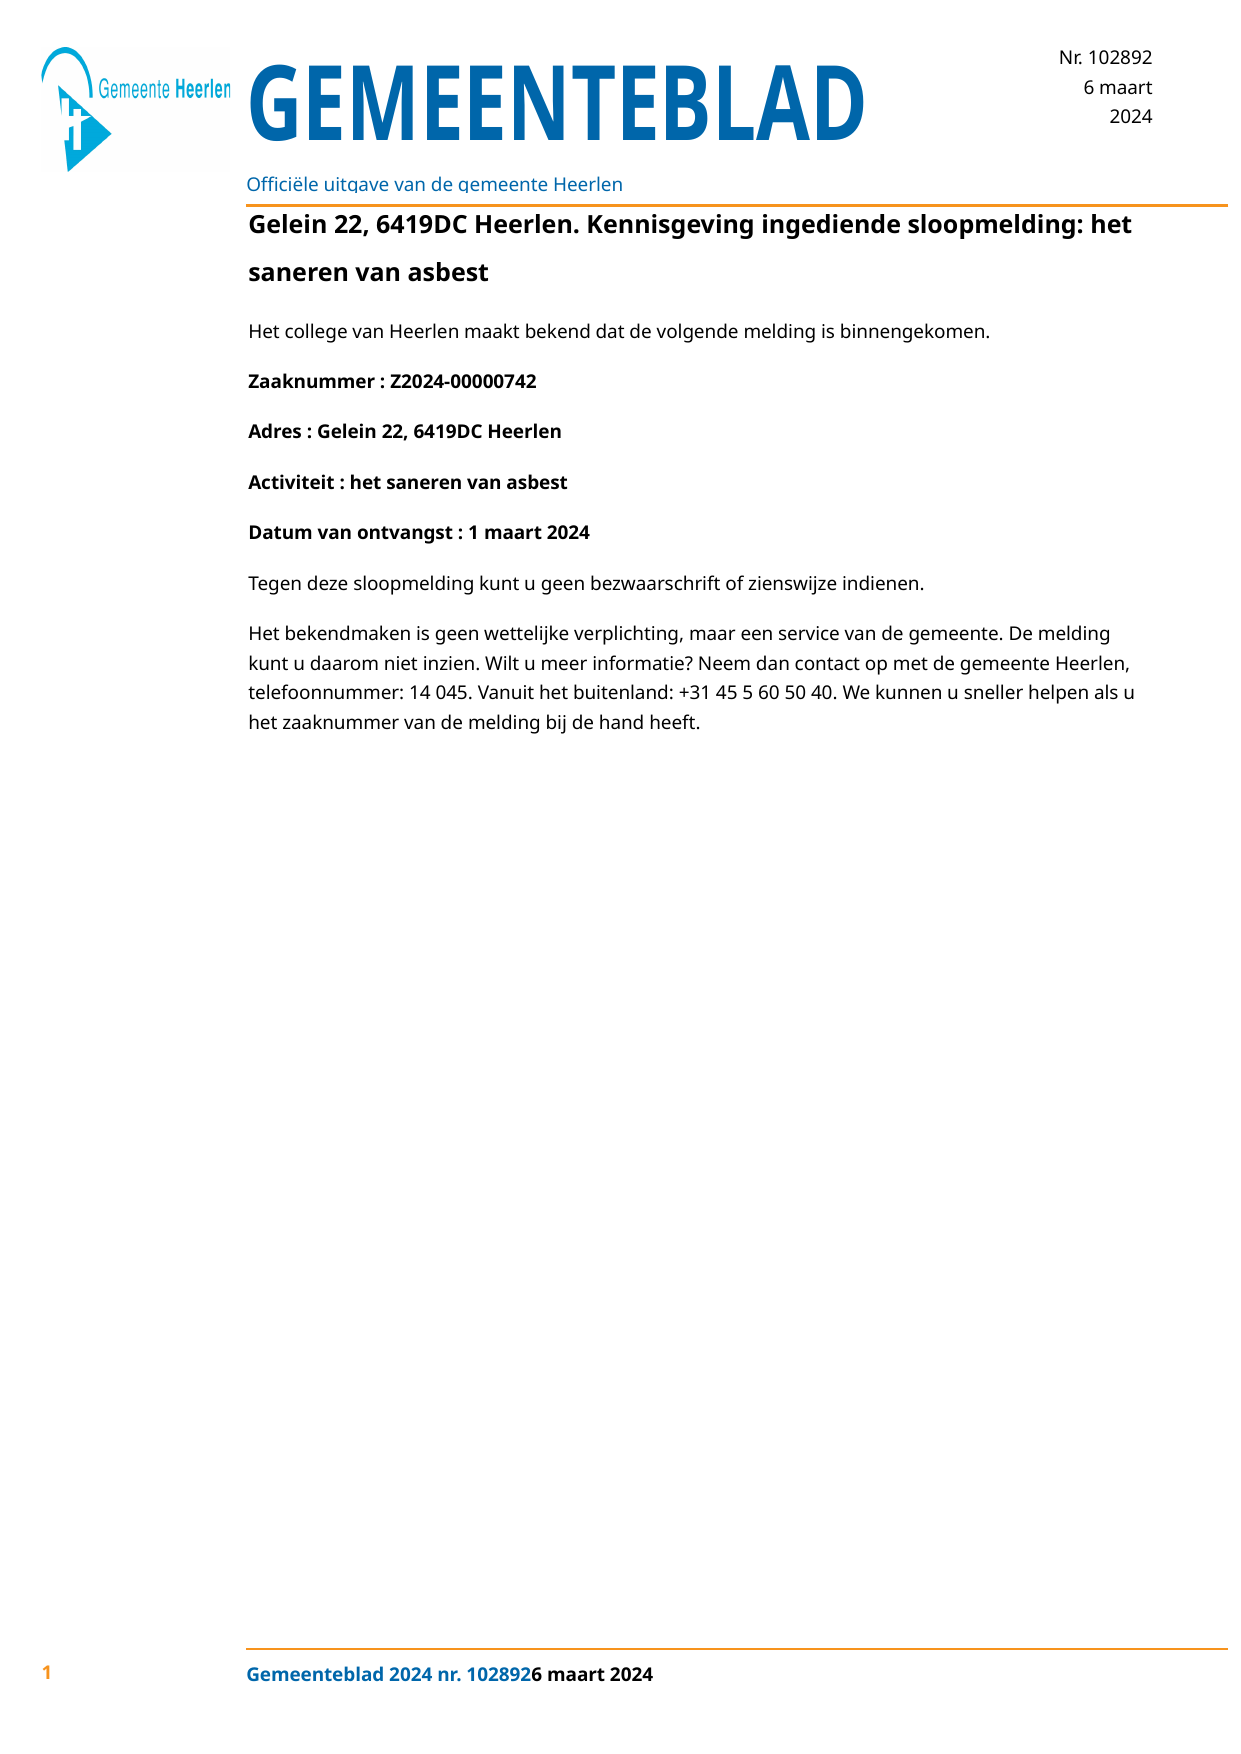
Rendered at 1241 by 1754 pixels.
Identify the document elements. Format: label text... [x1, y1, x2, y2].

text Het bekendmaken is geen wettelijke verplichting, maar een service van de gemeente. De melding kunt u daarom niet inzien. Wilt u meer informatie? Neem dan contact op met de gemeente Heerlen, telefoonnummer: 14 045. Vanuit het buitenland: +31 45 5 60 50 40. We kunnen u sneller helpen als u het zaaknummer van de melding bij de hand heeft. [248, 620, 1152, 735]
text Gelein 22, 6419DC Heerlen. Kennisgeving ingediende sloopmelding: het saneren van asbest [248, 207, 1152, 288]
picture [41, 47, 231, 172]
text Activiteit : het saneren van asbest [248, 469, 1152, 495]
picture [41, 47, 59, 70]
text Zaaknummer : Z2024-00000742 [248, 368, 1152, 394]
text Adres : Gelein 22, 6419DC Heerlen [248, 419, 1152, 444]
text Datum van ontvangst : 1 maart 2024 [248, 519, 1152, 545]
text Het college van Heerlen maakt bekend dat de volgende melding is binnengekomen. [248, 318, 1152, 344]
text Tegen deze sloopmelding kunt u geen bezwaarschrift of zienswijze indienen. [248, 570, 1152, 596]
